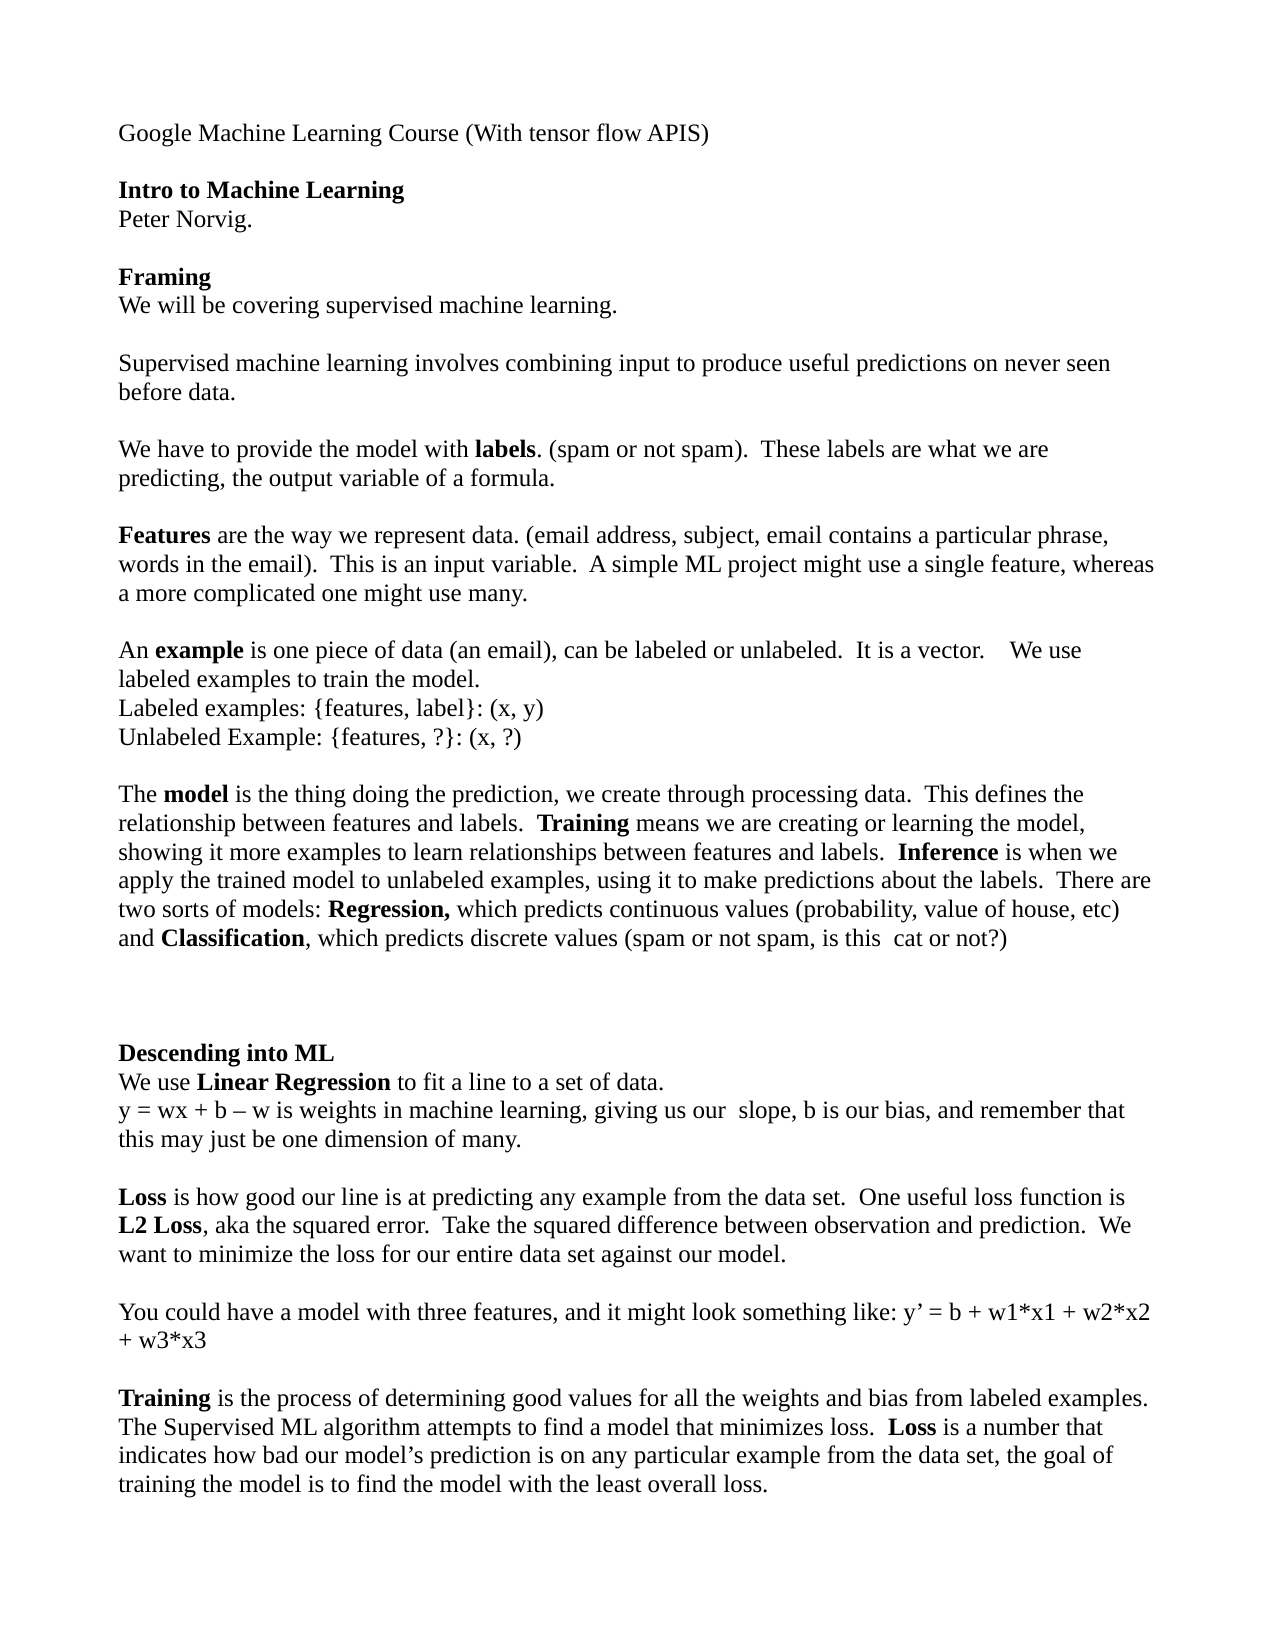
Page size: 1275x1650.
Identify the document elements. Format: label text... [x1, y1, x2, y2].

text We will be covering supervised machine learning. [118, 291, 1157, 319]
text Training is the process of determining good values for all the weights and bias from labeled examples. The Supervised ML algorithm attempts to find a model that minimizes loss. Loss is a number that indicates how bad our model’s prediction is on any particular example from the data set, the goal of training the model is to find the model with the least overall loss. [118, 1383, 1157, 1498]
text Intro to Machine Learning [118, 176, 1157, 204]
text Supervised machine learning involves combining input to produce useful predictions on never seen before data. [118, 348, 1157, 406]
text Google Machine Learning Course (With tensor flow APIS) [118, 118, 1157, 147]
text Descending into ML [118, 1038, 1157, 1067]
text Labeled examples: {features, label}: (x, y) [118, 693, 1157, 722]
text y = wx + b – w is weights in machine learning, giving us our slope, b is our bias, and remember that this may just be one dimension of many. [118, 1096, 1157, 1153]
text We use Linear Regression to fit a line to a set of data. [118, 1067, 1157, 1096]
text Loss is how good our line is at predicting any example from the data set. One useful loss function is L2 Loss, aka the squared error. Take the squared difference between observation and prediction. We want to minimize the loss for our entire data set against our model. [118, 1182, 1157, 1268]
text We have to provide the model with labels. (spam or not spam). These labels are what we are predicting, the output variable of a formula. [118, 434, 1157, 492]
text Framing [118, 262, 1157, 291]
text An example is one piece of data (an email), can be labeled or unlabeled. It is a vector. We use labeled examples to train the model. [118, 636, 1157, 693]
text The model is the thing doing the prediction, we create through processing data. This defines the relationship between features and labels. Training means we are creating or learning the model, showing it more examples to learn relationships between features and labels. Inference is when we apply the trained model to unlabeled examples, using it to make predictions about the labels. There are two sorts of models: Regression, which predicts continuous values (probability, value of house, etc) and Classification, which predicts discrete values (spam or not spam, is this cat or not?) [118, 779, 1157, 952]
text Features are the way we represent data. (email address, subject, email contains a particular phrase, words in the email). This is an input variable. A simple ML project might use a single feature, whereas a more complicated one might use many. [118, 521, 1157, 607]
text Unlabeled Example: {features, ?}: (x, ?) [118, 722, 1157, 751]
text You could have a model with three features, and it might look something like: y’ = b + w1*x1 + w2*x2 + w3*x3 [118, 1297, 1157, 1354]
text Peter Norvig. [118, 204, 1157, 233]
